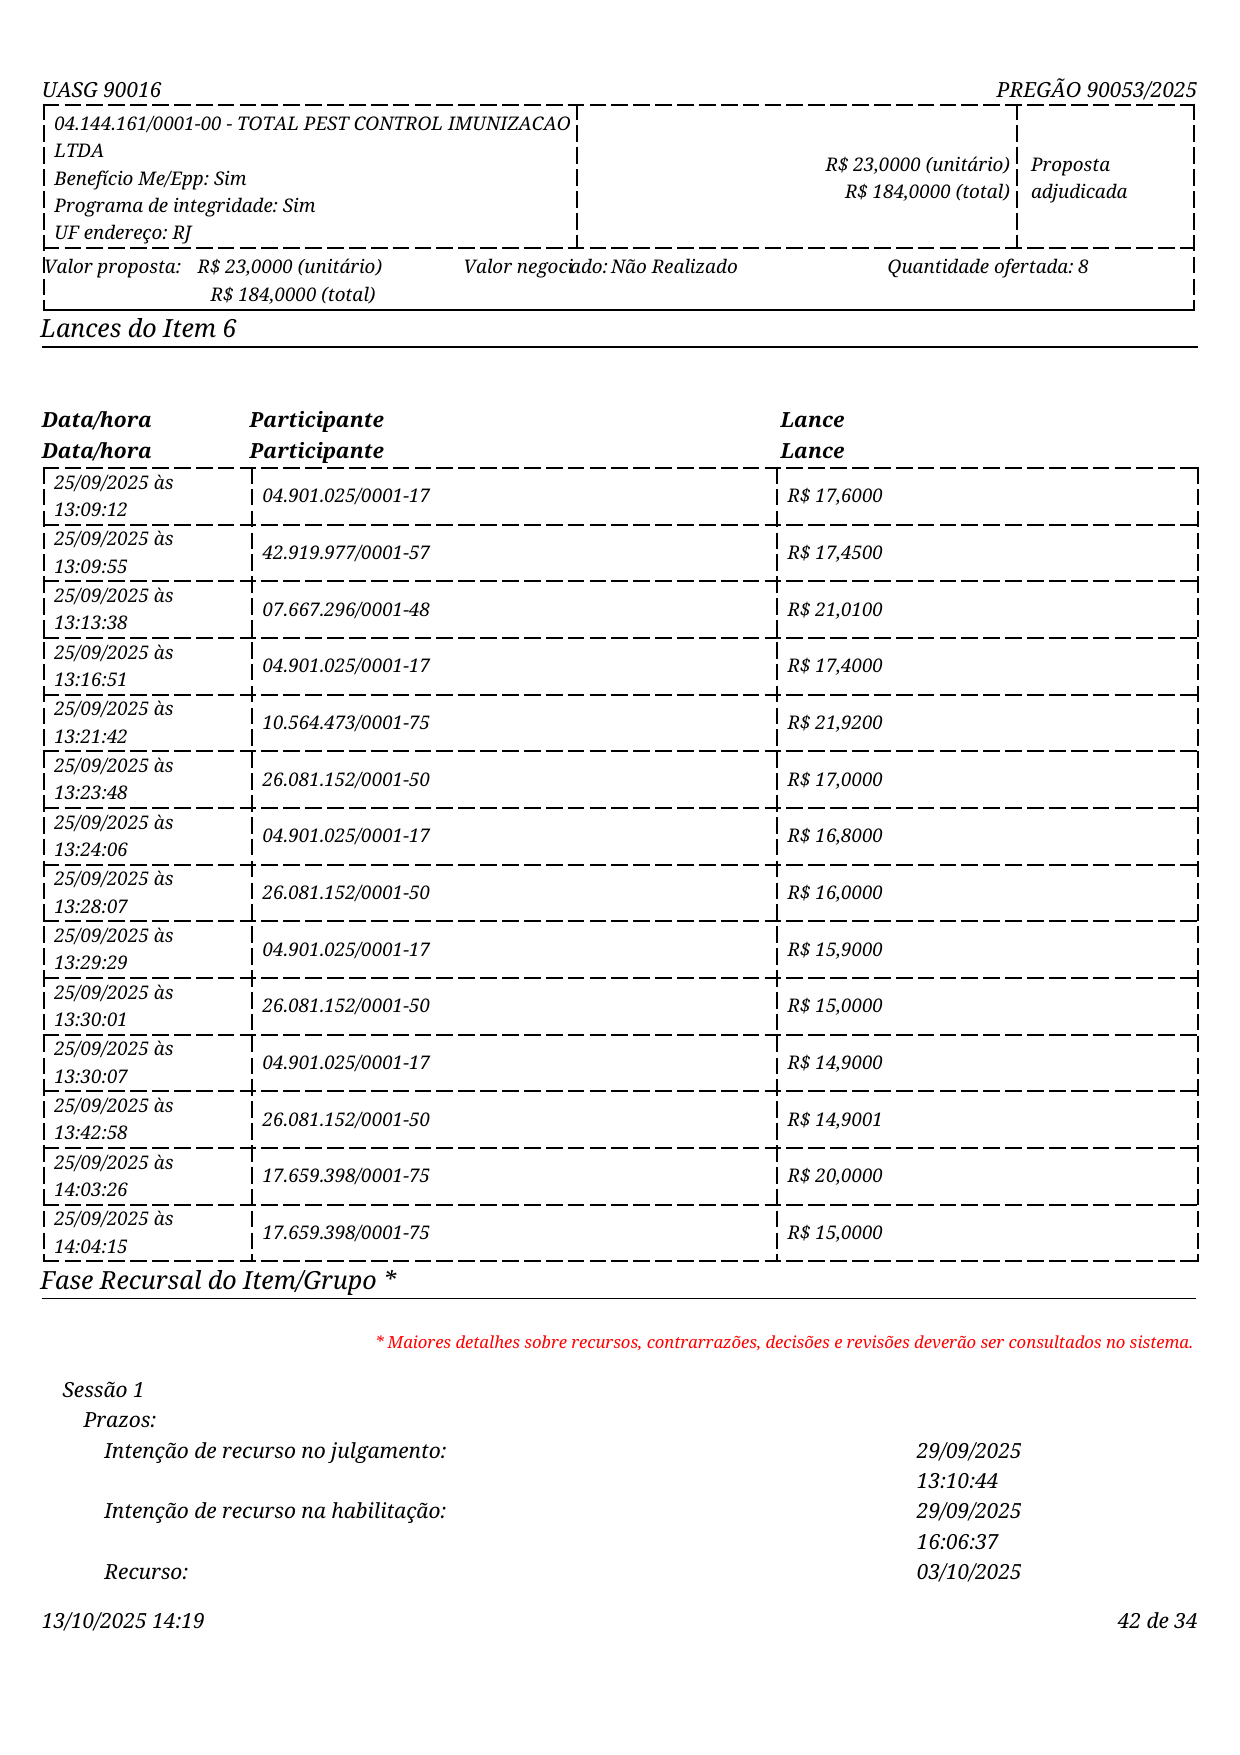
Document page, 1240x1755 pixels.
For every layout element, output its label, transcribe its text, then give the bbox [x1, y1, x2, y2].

table_cell 04.901.025/0001-17 [252, 1034, 777, 1090]
table_cell 04.144.161/0001-00 - TOTAL PEST CONTROL IMUNIZACAO LTDA Benefício Me/Epp: Sim Programa de integridade: Sim UF endereço: RJ [44, 104, 577, 247]
table_header R$ 17,6000 [777, 467, 1198, 523]
table_cell R$ 14,9001 [777, 1090, 1198, 1147]
table_cell 29/09/2025 13:10:44 [917, 1436, 1085, 1496]
table_cell 25/09/2025 às 13:21:42 [44, 694, 252, 750]
table_cell Recurso: [63, 1557, 917, 1587]
text Fase Recursal do Item/Grupo * [40, 1262, 1200, 1296]
table_cell 03/10/2025 [917, 1557, 1085, 1587]
table_cell R$ 21,9200 [777, 694, 1198, 750]
table_cell R$ 17,4000 [777, 637, 1198, 693]
table_cell 10.564.473/0001-75 [252, 694, 777, 750]
table_cell R$ 15,0000 [777, 1204, 1198, 1260]
table_cell 04.901.025/0001-17 [252, 637, 777, 693]
text Data/hora Participante Lance [42, 436, 1200, 464]
table_cell 04.901.025/0001-17 [252, 807, 777, 863]
table_cell 07.667.296/0001-48 [252, 580, 777, 637]
table_cell [577, 104, 787, 247]
table_cell 26.081.152/0001-50 [252, 750, 777, 807]
table_cell Intenção de recurso no julgamento: [63, 1436, 917, 1496]
table_cell 25/09/2025 às 13:42:58 [44, 1090, 252, 1147]
table_cell Intenção de recurso na habilitação: [63, 1496, 917, 1557]
table_cell R$ 17,4500 [777, 524, 1198, 580]
table_header 25/09/2025 às 13:09:12 [44, 467, 252, 523]
table_cell 25/09/2025 às 13:30:01 [44, 977, 252, 1033]
table_cell 25/09/2025 às 13:09:55 [44, 524, 252, 580]
table_cell R$ 15,9000 [777, 920, 1198, 977]
table_cell 26.081.152/0001-50 [252, 977, 777, 1033]
table_cell R$ 14,9000 [777, 1034, 1198, 1090]
table_cell 17.659.398/0001-75 [252, 1204, 777, 1260]
text * Maiores detalhes sobre recursos, contrarrazões, decisões e revisões deverão ser consultados no sistema. [42, 1331, 1196, 1354]
table_cell Proposta adjudicada [1017, 104, 1194, 247]
table_cell R$ 15,0000 [777, 977, 1198, 1033]
table_cell 25/09/2025 às 13:28:07 [44, 864, 252, 920]
table_cell R$ 16,8000 [777, 807, 1198, 863]
table_cell 25/09/2025 às 13:29:29 [44, 920, 252, 977]
table_cell 25/09/2025 às 13:24:06 [44, 807, 252, 863]
table_cell 26.081.152/0001-50 [252, 864, 777, 920]
table_cell 25/09/2025 às 13:16:51 [44, 637, 252, 693]
table_header [917, 1375, 1085, 1436]
table_header 04.901.025/0001-17 [252, 467, 777, 523]
table_cell 17.659.398/0001-75 [252, 1147, 777, 1203]
table_cell 25/09/2025 às 13:23:48 [44, 750, 252, 807]
table_cell R$ 20,0000 [777, 1147, 1198, 1203]
table_header Sessão 1 Prazos: [63, 1375, 917, 1436]
table_cell R$ 21,0100 [777, 580, 1198, 637]
table_cell 25/09/2025 às 13:30:07 [44, 1034, 252, 1090]
table_cell Quantidade ofertada: 8 [788, 247, 1194, 308]
text Lances do Item 6 [40, 311, 1200, 344]
text Data/hora Participante Lance [42, 405, 1200, 434]
table_cell 25/09/2025 às 13:13:38 [44, 580, 252, 637]
table_cell R$ 23,0000 (unitário) R$ 184,0000 (total) [788, 104, 1017, 247]
table_cell R$ 17,0000 [777, 750, 1198, 807]
table_cell ado: Não Realizado [577, 247, 787, 308]
table_cell 04.901.025/0001-17 [252, 920, 777, 977]
table_cell 42.919.977/0001-57 [252, 524, 777, 580]
table_cell 26.081.152/0001-50 [252, 1090, 777, 1147]
table_cell Valor proposta: R$ 23,0000 (unitário) Valor negoci R$ 184,0000 (total) [44, 247, 577, 308]
table_cell R$ 16,0000 [777, 864, 1198, 920]
table_cell 25/09/2025 às 14:04:15 [44, 1204, 252, 1260]
table_cell 29/09/2025 16:06:37 [917, 1496, 1085, 1557]
table_cell 25/09/2025 às 14:03:26 [44, 1147, 252, 1203]
